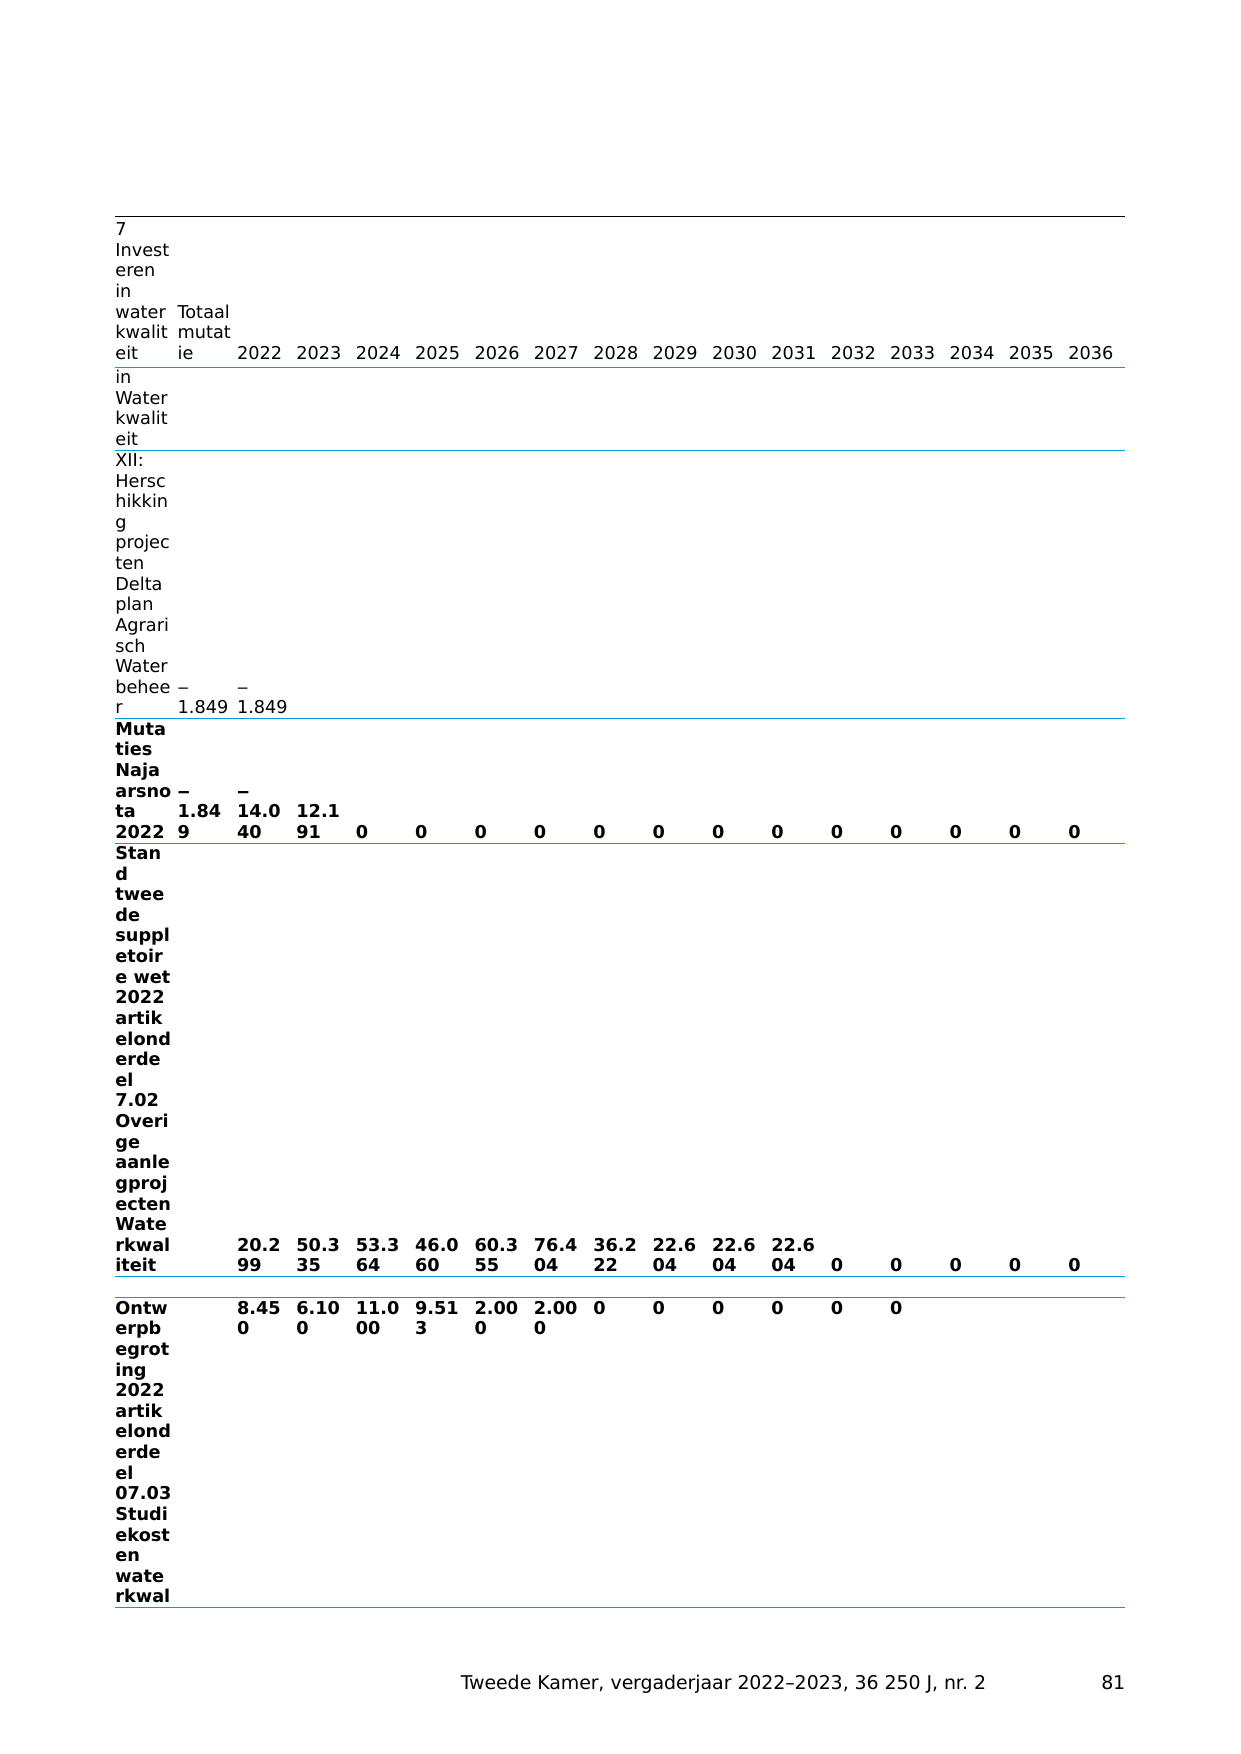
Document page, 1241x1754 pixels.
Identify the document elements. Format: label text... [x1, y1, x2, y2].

table_cell [709, 1277, 768, 1297]
table_cell [1065, 1298, 1125, 1607]
table_cell 12.191 [293, 719, 353, 842]
table_cell [946, 368, 1006, 449]
table_cell [531, 368, 590, 449]
table_cell [709, 368, 768, 449]
table_cell 2035 [1006, 217, 1065, 366]
table_cell [768, 1277, 828, 1297]
table_cell [828, 1277, 887, 1297]
table_cell [412, 368, 471, 449]
table_cell 0 [1006, 719, 1065, 842]
table_cell [353, 368, 412, 449]
table_cell [590, 368, 649, 449]
table_cell 0 [828, 719, 887, 842]
table_cell in Waterkwaliteit [115, 368, 174, 449]
table_cell [887, 368, 946, 449]
table_cell [650, 1277, 709, 1297]
table_cell [828, 451, 887, 718]
table_cell [175, 844, 234, 1276]
table_cell ‒ 14.040 [234, 719, 293, 842]
table_cell Mutaties Najaarsnota 2022 [115, 719, 174, 842]
table_cell [293, 451, 353, 718]
table_cell [590, 1277, 649, 1297]
table_cell 0 [946, 844, 1006, 1276]
table_cell 0 [471, 719, 531, 842]
table_cell ‒ 1.849 [175, 719, 234, 842]
table_cell [175, 368, 234, 449]
table_cell [531, 1277, 590, 1297]
table_cell 2023 [293, 217, 353, 366]
table_cell [293, 368, 353, 449]
table_cell [1006, 1298, 1065, 1607]
table_cell [1065, 1277, 1125, 1297]
table_cell 50.335 [293, 844, 353, 1276]
table_cell [471, 368, 531, 449]
table_cell 2.000 [471, 1298, 531, 1607]
table_cell 60.355 [471, 844, 531, 1276]
table_cell 2028 [590, 217, 649, 366]
table_cell [946, 1277, 1006, 1297]
table_cell [1006, 451, 1065, 718]
table_cell 0 [531, 719, 590, 842]
table_header Tabel 16 Artikel 7 Investeren in waterkwaliteit (bedragen x € 1.000) [115, 191, 1125, 216]
table_cell [650, 451, 709, 718]
table_cell 2030 [709, 217, 768, 366]
table_cell 0 [590, 719, 649, 842]
table_cell XII: Herschikking projecten Deltaplan Agrarisch Waterbeheer [115, 451, 174, 718]
table_cell [1065, 451, 1125, 718]
table_cell [946, 451, 1006, 718]
table_cell 2029 [650, 217, 709, 366]
table_cell [709, 451, 768, 718]
table_cell 46.060 [412, 844, 471, 1276]
table_cell [650, 368, 709, 449]
table_cell 2025 [412, 217, 471, 366]
table_cell 2022 [234, 217, 293, 366]
table_cell [1006, 1277, 1065, 1297]
table_cell [471, 451, 531, 718]
table_cell 8.450 [234, 1298, 293, 1607]
table_cell [353, 1277, 412, 1297]
table_cell [887, 1277, 946, 1297]
table_cell 11.000 [353, 1298, 412, 1607]
table_cell 22.604 [709, 844, 768, 1276]
table_cell 0 [353, 719, 412, 842]
table_cell Ontwerpbegroting 2022 artikelonderdeel 07.03 Studiekosten waterkwal [115, 1298, 174, 1607]
table_cell 7 Investeren in waterkwaliteit [115, 217, 174, 366]
table_cell [768, 368, 828, 449]
table_cell 2032 [828, 217, 887, 366]
table_cell 0 [946, 719, 1006, 842]
table_cell 0 [590, 1298, 649, 1607]
table_cell 0 [768, 719, 828, 842]
table_cell [1006, 368, 1065, 449]
table_cell [828, 368, 887, 449]
table_cell 53.364 [353, 844, 412, 1276]
table_cell 9.513 [412, 1298, 471, 1607]
table_cell 2027 [531, 217, 590, 366]
table_cell 0 [709, 719, 768, 842]
table_cell 36.222 [590, 844, 649, 1276]
table_cell [590, 451, 649, 718]
table_cell ‒ 1.849 [234, 451, 293, 718]
table_cell Stand tweede suppletoire wet 2022 artikelonderdeel 7.02 Overige aanlegprojecten Waterkwaliteit [115, 844, 174, 1276]
table_cell [1065, 368, 1125, 449]
table_cell [531, 451, 590, 718]
table_cell Totaal mutatie [175, 217, 234, 366]
table_cell 2036 [1065, 217, 1125, 366]
table_cell 0 [828, 844, 887, 1276]
table_cell [115, 1277, 174, 1297]
table_cell 6.100 [293, 1298, 353, 1607]
table_cell [353, 451, 412, 718]
table_cell [412, 451, 471, 718]
table_cell [175, 1298, 234, 1607]
table_cell [293, 1277, 353, 1297]
table_cell 2024 [353, 217, 412, 366]
table_cell 2033 [887, 217, 946, 366]
table_cell 0 [1065, 719, 1125, 842]
table_cell 20.299 [234, 844, 293, 1276]
table_cell [768, 451, 828, 718]
table_cell 0 [1065, 844, 1125, 1276]
table_cell 0 [887, 844, 946, 1276]
table_cell 0 [412, 719, 471, 842]
table_cell 22.604 [768, 844, 828, 1276]
table_cell 2034 [946, 217, 1006, 366]
table_cell 2.000 [531, 1298, 590, 1607]
table_cell 0 [709, 1298, 768, 1607]
table_cell [234, 1277, 293, 1297]
table_cell 0 [650, 719, 709, 842]
table_cell 76.404 [531, 844, 590, 1276]
table_cell 2026 [471, 217, 531, 366]
table_cell [175, 1277, 234, 1297]
table_cell [471, 1277, 531, 1297]
table_cell 0 [887, 719, 946, 842]
table_cell 0 [650, 1298, 709, 1607]
table_cell [887, 451, 946, 718]
table_cell ‒ 1.849 [175, 451, 234, 718]
table_cell 2031 [768, 217, 828, 366]
table_cell 0 [768, 1298, 828, 1607]
table_cell 0 [887, 1298, 946, 1607]
table_cell 0 [828, 1298, 887, 1607]
table_cell [412, 1277, 471, 1297]
table_cell [234, 368, 293, 449]
table_cell [946, 1298, 1006, 1607]
table_cell 0 [1006, 844, 1065, 1276]
table_cell 22.604 [650, 844, 709, 1276]
